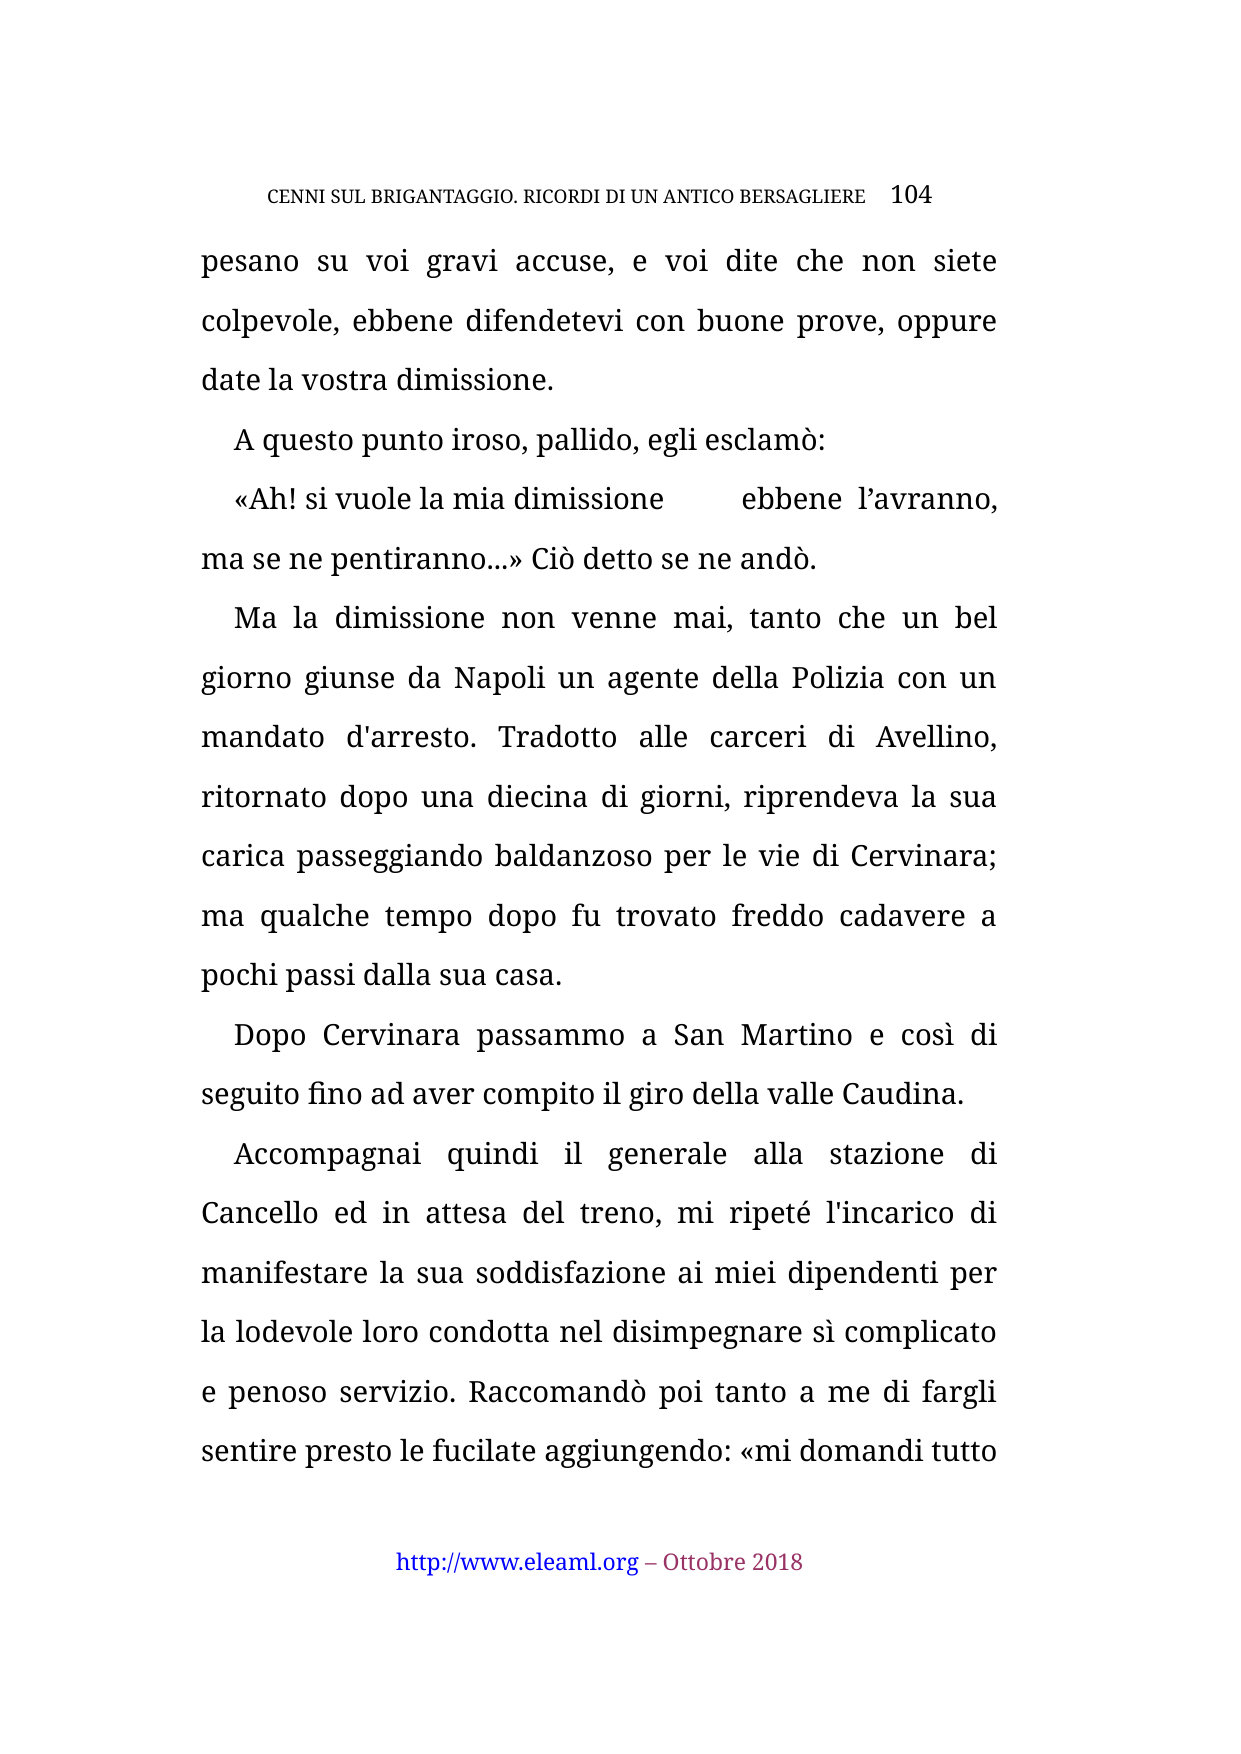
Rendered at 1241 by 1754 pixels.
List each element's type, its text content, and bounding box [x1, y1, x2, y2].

text A questo punto iroso, pallido, egli esclamò: [201, 419, 998, 459]
text Accompagnai quindi il generale alla stazione di Cancello ed in attesa del treno, mi ripeté l'incarico di manifestare la sua soddisfazione ai miei dipendenti per la lodevole loro condotta nel disimpegnare sì complicato e penoso servizio. Raccomandò poi tanto a me di fargli sentire presto le fucilate aggiungendo: «mi domandi tutto [201, 1133, 998, 1470]
text pesano su voi gravi accuse, e voi dite che non siete colpevole, ebbene difendetevi con buone prove, oppure date la vostra dimissione. [201, 241, 998, 399]
text «Ah! si vuole la mia dimissione ebbene l’avranno, ma se ne pentiranno...» Ciò detto se ne andò. [201, 479, 998, 578]
text Dopo Cervinara passammo a San Martino e così di seguito fino ad aver compito il giro della valle Caudina. [201, 1014, 998, 1113]
text Ma la dimissione non venne mai, tanto che un bel giorno giunse da Napoli un agente della Polizia con un mandato d'arresto. Tradotto alle carceri di Avellino, ritornato dopo una diecina di giorni, riprendeva la sua carica passeggiando baldanzoso per le vie di Cervinara; ma qualche tempo dopo fu trovato freddo cadavere a pochi passi dalla sua casa. [201, 598, 998, 994]
